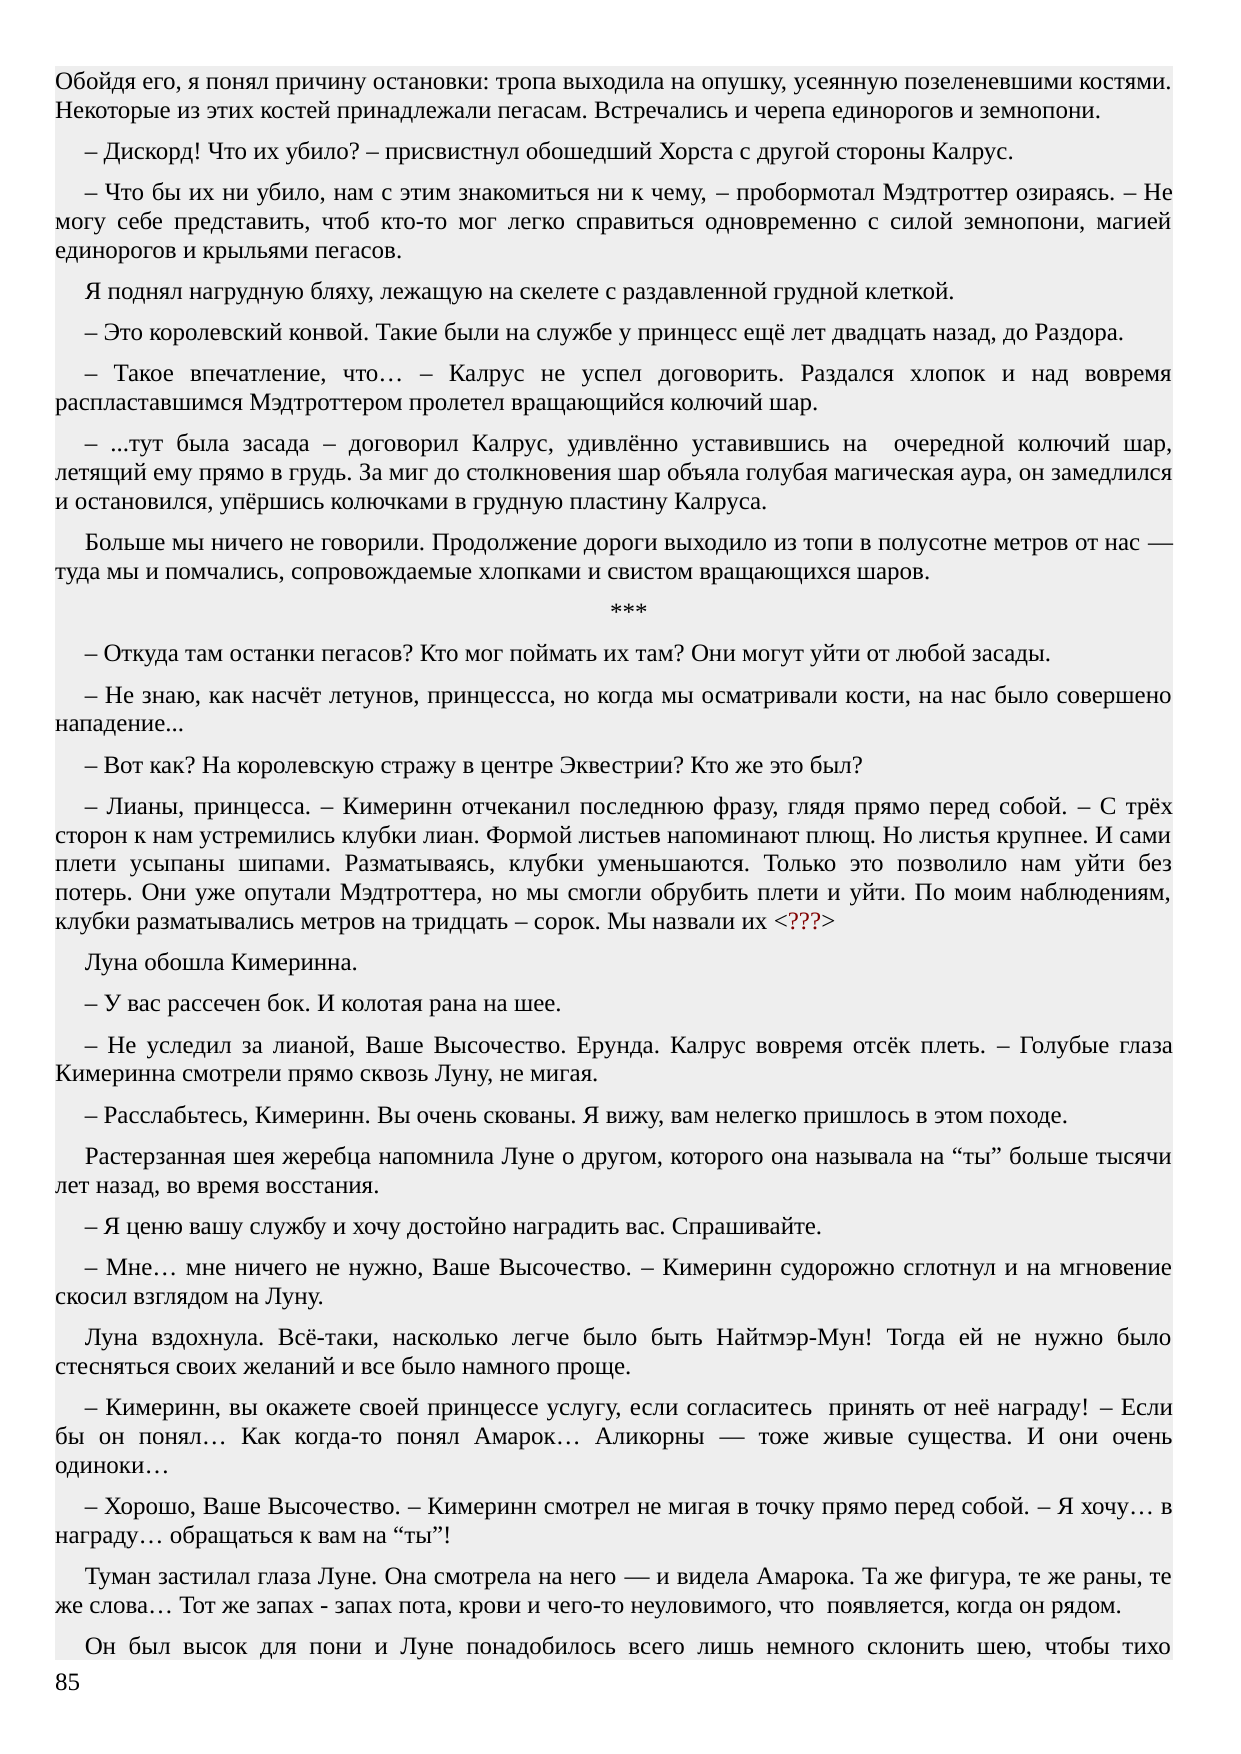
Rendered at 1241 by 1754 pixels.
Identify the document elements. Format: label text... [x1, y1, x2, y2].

text Туман застилал глаза Луне. Она смотрела на него — и видела Амарока. Та же фигура, те же раны, те же слова… Тот же запах - запах пота, крови и чего-то неуловимого, что появляется, когда он рядом. [55, 1561, 1173, 1618]
text – Что бы их ни убило, нам с этим знакомиться ни к чему, – пробормотал Мэдтроттер озираясь. – Не могу себе представить, чтоб кто-то мог легко справиться одновременно с силой земнопони, магией единорогов и крыльями пегасов. [55, 177, 1173, 263]
text Я поднял нагрудную бляху, лежащую на скелете с раздавленной грудной клеткой. [55, 276, 1173, 305]
text – Дискорд! Что их убило? – присвистнул обошедший Хорста с другой стороны Калрус. [55, 136, 1173, 165]
text – У вас рассечен бок. И колотая рана на шее. [55, 988, 1173, 1017]
text – Откуда там останки пегасов? Кто мог поймать их там? Они могут уйти от любой засады. [55, 638, 1173, 667]
text Луна обошла Кимеринна. [55, 947, 1173, 976]
text – Мне… мне ничего не нужно, Ваше Высочество. – Кимеринн судорожно сглотнул и на мгновение скосил взглядом на Луну. [55, 1252, 1173, 1310]
text Он был высок для пони и Луне понадобилось всего лишь немного склонить шею, чтобы тихо [55, 1631, 1173, 1660]
text – Такое впечатление, что… – Калрус не успел договорить. Раздался хлопок и над вовремя распластавшимся Мэдтроттером пролетел вращающийся колючий шар. [55, 358, 1173, 416]
text – Кимеринн, вы окажете своей принцессе услугу, если согласитесь принять от неё награду! – Если бы он понял… Как когда-то понял Амарок… Аликорны — тоже живые существа. И они очень одиноки… [55, 1392, 1173, 1478]
text – Расслабьтесь, Кимеринн. Вы очень скованы. Я вижу, вам нелегко пришлось в этом походе. [55, 1100, 1173, 1128]
text *** [55, 597, 1173, 626]
text Больше мы ничего не говорили. Продолжение дороги выходило из топи в полусотне метров от нас — туда мы и помчались, сопровождаемые хлопками и свистом вращающихся шаров. [55, 527, 1173, 585]
text – Лианы, принцесса. – Кимеринн отчеканил последнюю фразу, глядя прямо перед собой. – С трёх сторон к нам устремились клубки лиан. Формой листьев напоминают плющ. Но листья крупнее. И сами плети усыпаны шипами. Разматываясь, клубки уменьшаются. Только это позволило нам уйти без потерь. Они уже опутали Мэдтроттера, но мы смогли обрубить плети и уйти. По моим наблюдениям, клубки разматывались метров на тридцать – сорок. Мы назвали их <???> [55, 791, 1173, 935]
text – ...тут была засада – договорил Калрус, удивлённо уставившись на очередной колючий шар, летящий ему прямо в грудь. За миг до столкновения шар объяла голубая магическая аура, он замедлился и остановился, упёршись колючками в грудную пластину Калруса. [55, 428, 1173, 515]
text – Вот как? На королевскую стражу в центре Эквестрии? Кто же это был? [55, 750, 1173, 778]
text – Не уследил за лианой, Ваше Высочество. Ерунда. Калрус вовремя отсёк плеть. – Голубые глаза Кимеринна смотрели прямо сквозь Луну, не мигая. [55, 1030, 1173, 1087]
text – Не знаю, как насчёт летунов, принцессса, но когда мы осматривали кости, на нас было совершено нападение... [55, 680, 1173, 737]
text – Это королевский конвой. Такие были на службе у принцесс ещё лет двадцать назад, до Раздора. [55, 317, 1173, 346]
text – Я ценю вашу службу и хочу достойно наградить вас. Спрашивайте. [55, 1211, 1173, 1240]
text Обойдя его, я понял причину остановки: тропа выходила на опушку, усеянную позеленевшими костями. Некоторые из этих костей принадлежали пегасам. Встречались и черепа единорогов и земнопони. [55, 66, 1173, 123]
text – Хорошо, Ваше Высочество. – Кимеринн смотрел не мигая в точку прямо перед собой. – Я хочу… в награду… обращаться к вам на “ты”! [55, 1491, 1173, 1548]
text Растерзанная шея жеребца напомнила Луне о другом, которого она называла на “ты” больше тысячи лет назад, во время восстания. [55, 1141, 1173, 1198]
text Луна вздохнула. Всё-таки, насколько легче было быть Найтмэр-Мун! Тогда ей не нужно было стесняться своих желаний и все было намного проще. [55, 1322, 1173, 1380]
